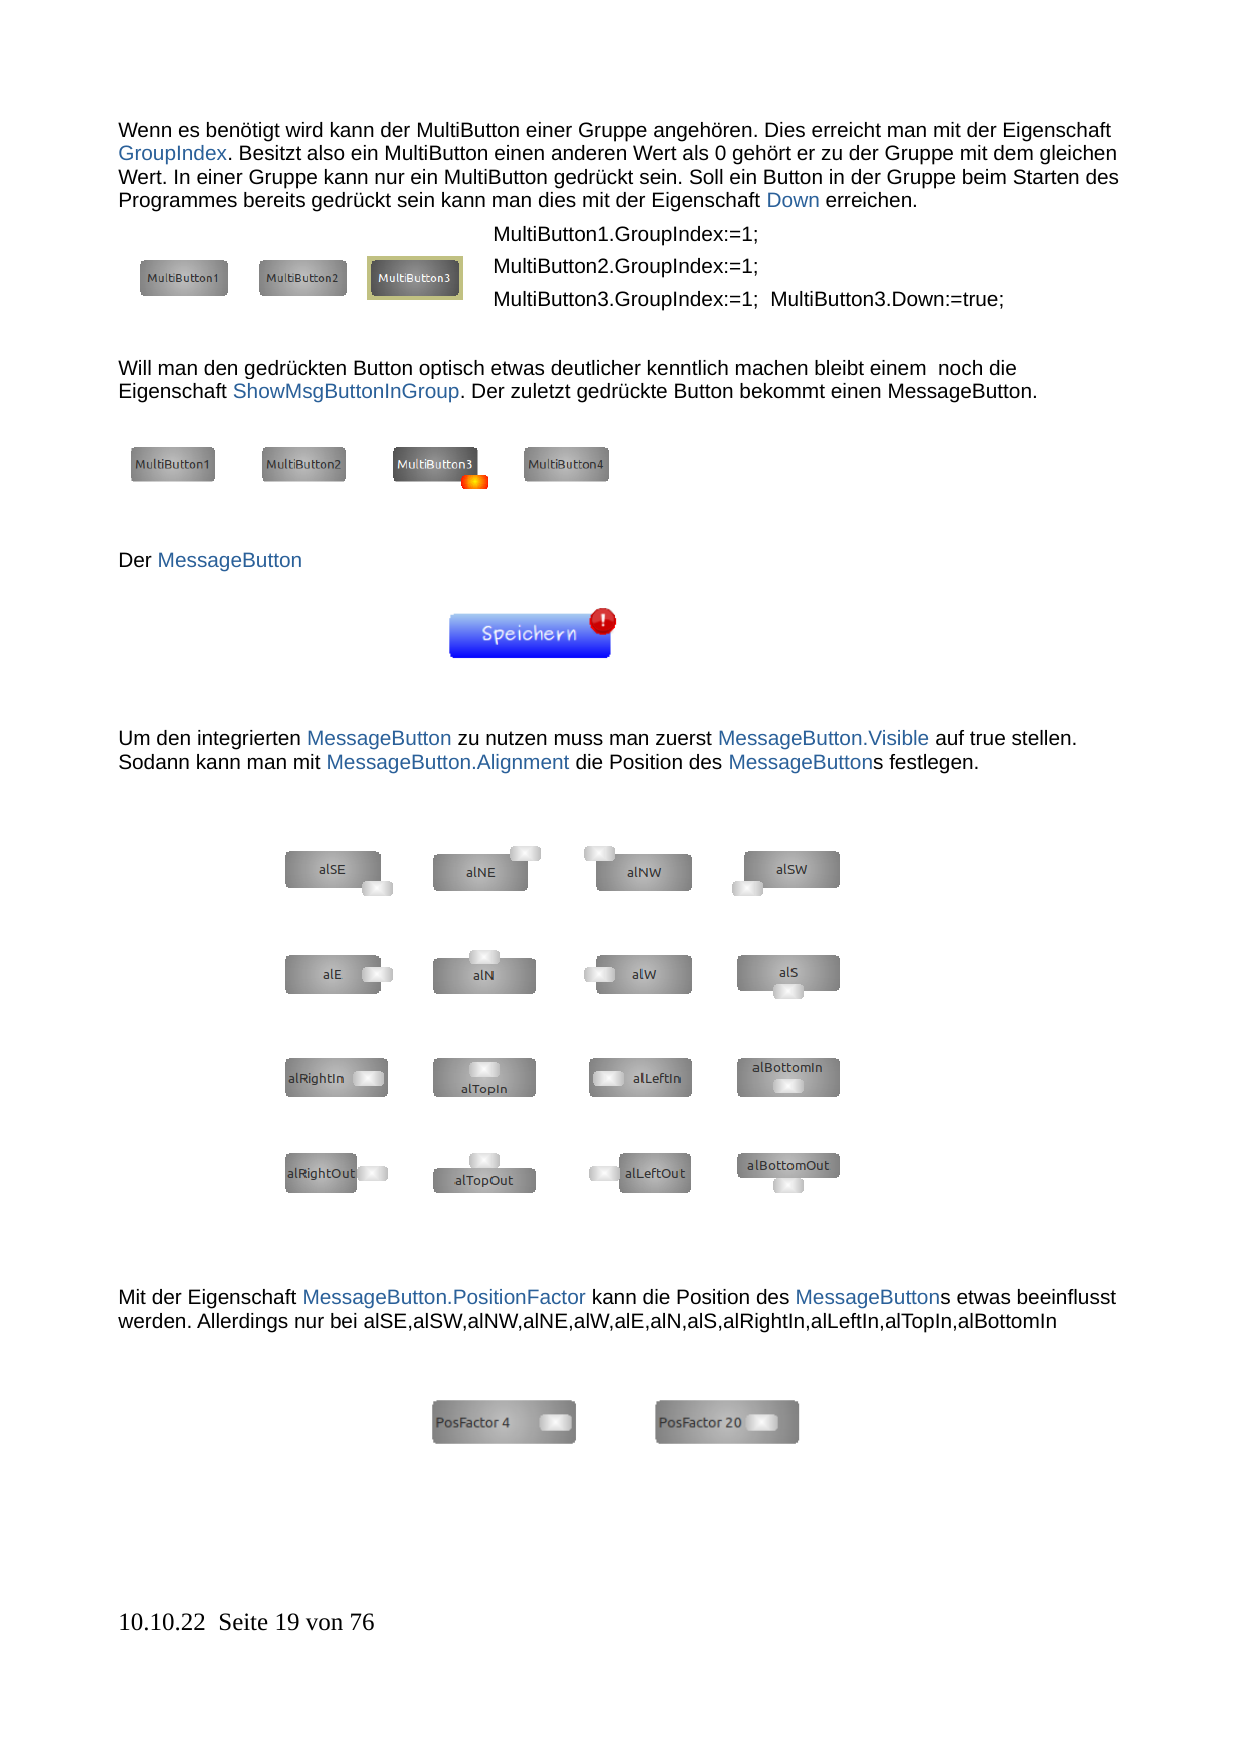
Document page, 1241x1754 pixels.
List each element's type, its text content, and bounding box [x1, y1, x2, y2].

picture [124, 243, 483, 319]
picture [435, 596, 636, 678]
text MultiButton2.GroupIndex:=1; [483, 259, 1122, 277]
text Will man den gedrückten Button optisch etwas deutlicher kenntlich machen bleibt einem noch die Eigenschaft ShowMsgButtonInGroup. Der zuletzt gedrückte Button bekommt einen MessageButton. [118, 356, 1122, 404]
text Wenn es benötigt wird kann der MultiButton einer Gruppe angehören. Dies erreicht man mit der Eigenschaft GroupIndex. Besitzt also ein MultiButton einen anderen Wert als 0 gehört er zu der Gruppe mit dem gleichen Wert. In einer Gruppe kann nur ein MultiButton gedrückt sein. Soll ein Button in der Gruppe beim Starten des Programmes bereits gedrückt sein kann man dies mit der Eigenschaft Down erreichen. [118, 118, 1122, 213]
picture [268, 830, 868, 1220]
text Um den integrierten MessageButton zu nutzen muss man zuerst MessageButton.Visible auf true stellen. Sodann kann man mit MessageButton.Alignment die Position des MessageButtons festlegen. [118, 727, 1122, 774]
text MultiButton3.GroupIndex:=1; MultiButton3.Down:=true; [483, 292, 1122, 309]
picture [121, 431, 630, 507]
text Mit der Eigenschaft MessageButton.PositionFactor kann die Position des MessageButtons etwas beeinflusst werden. Allerdings nur bei alSE,alSW,alNW,alNE,alW,alE,alN,alS,alRightIn,alLeftIn,alTopIn,alBottomIn [118, 1286, 1122, 1333]
text Der MessageButton [118, 553, 1122, 571]
picture [414, 1385, 826, 1458]
text MultiButton1.GroupIndex:=1; [118, 227, 1122, 245]
